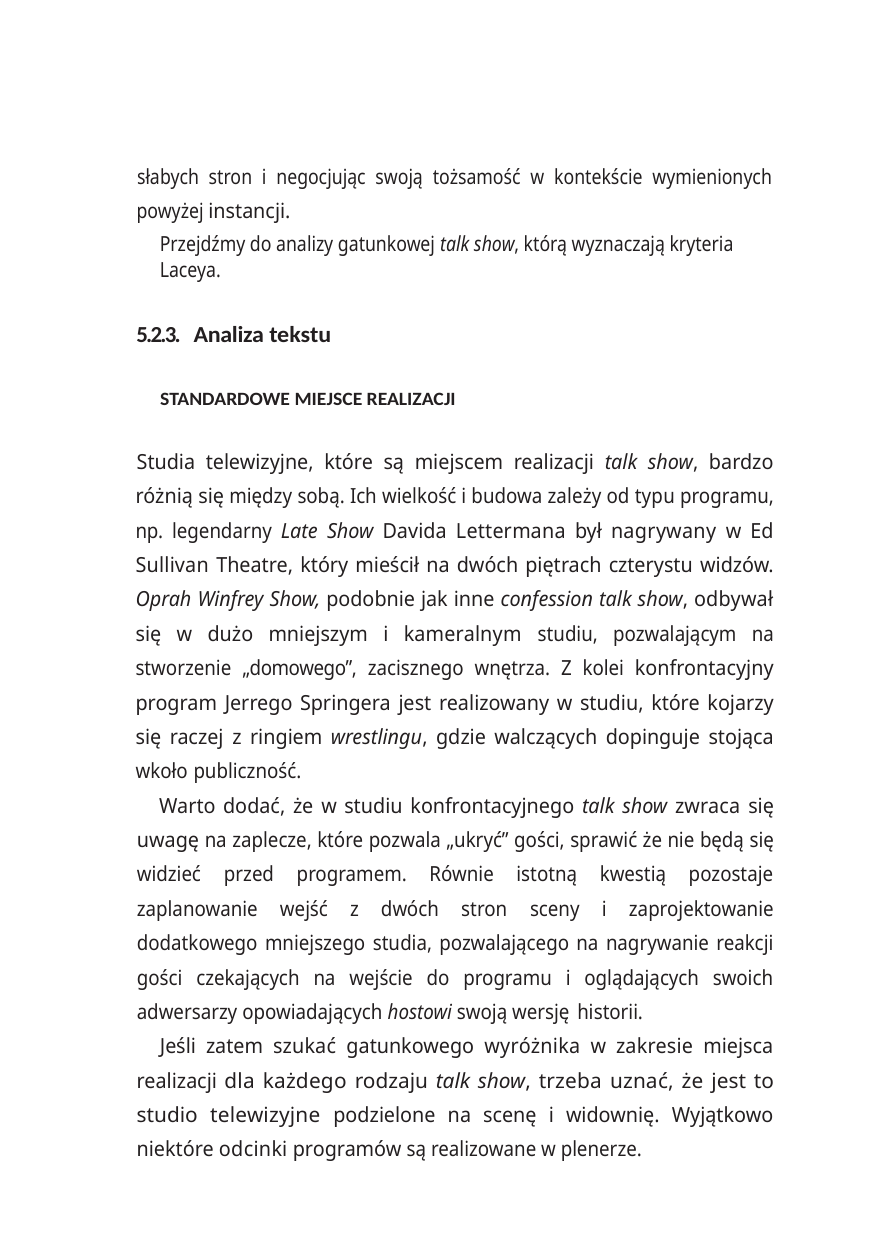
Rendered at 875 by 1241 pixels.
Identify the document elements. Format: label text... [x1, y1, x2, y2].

text Studia telewizyjne, które są miejscem realizacji talk show, bardzo różnią się między sobą. Ich wielkość i budowa zależy od typu programu, np. legendarny Late Show Davida Lettermana był nagrywany w Ed Sullivan Theatre, który mieścił na dwóch piętrach czterystu widzów. Oprah Winfrey Show, podobnie jak inne confession talk show, odbywał się w dużo mniejszym i kameralnym studiu, pozwalającym na stworzenie „domowego”, zacisznego wnętrza. Z kolei konfrontacyjny program Jerrego Springera jest realizowany w studiu, które kojarzy się raczej z ringiem wrestlingu, gdzie walczących dopinguje stojąca wkoło publiczność. [135, 447, 774, 785]
text Warto dodać, że w studiu konfrontacyjnego talk show zwraca się uwagę na zaplecze, które pozwala „ukryć” gości, sprawić że nie będą się widzieć przed programem. Równie istotną kwestią pozostaje zaplanowanie wejść z dwóch stron sceny i zaprojektowanie dodatkowego mniejszego studia, pozwalającego na nagrywanie reakcji gości czekających na wejście do programu i oglądających swoich adwersarzy opowiadających hostowi swoją wersję historii. [137, 791, 774, 1025]
text Jeśli zatem szukać gatunkowego wyróżnika w zakresie miejsca realizacji dla każdego rodzaju talk show, trzeba uznać, że jest to studio telewizyjne podzielone na scenę i widownię. Wyjątkowo niektóre odcinki programów są realizowane w plenerze. [136, 1031, 773, 1163]
text STANDARDOWE MIEJSCE REALIZACJI [160, 387, 789, 409]
text słabych stron i negocjując swoją tożsamość w kontekście wymienionych powyżej instancji. [136, 162, 773, 225]
subtitle Analiza tekstu [136, 320, 789, 348]
text Przejdźmy do analizy gatunkowej talk show, którą wyznaczają kryteria Laceya. [159, 231, 789, 282]
